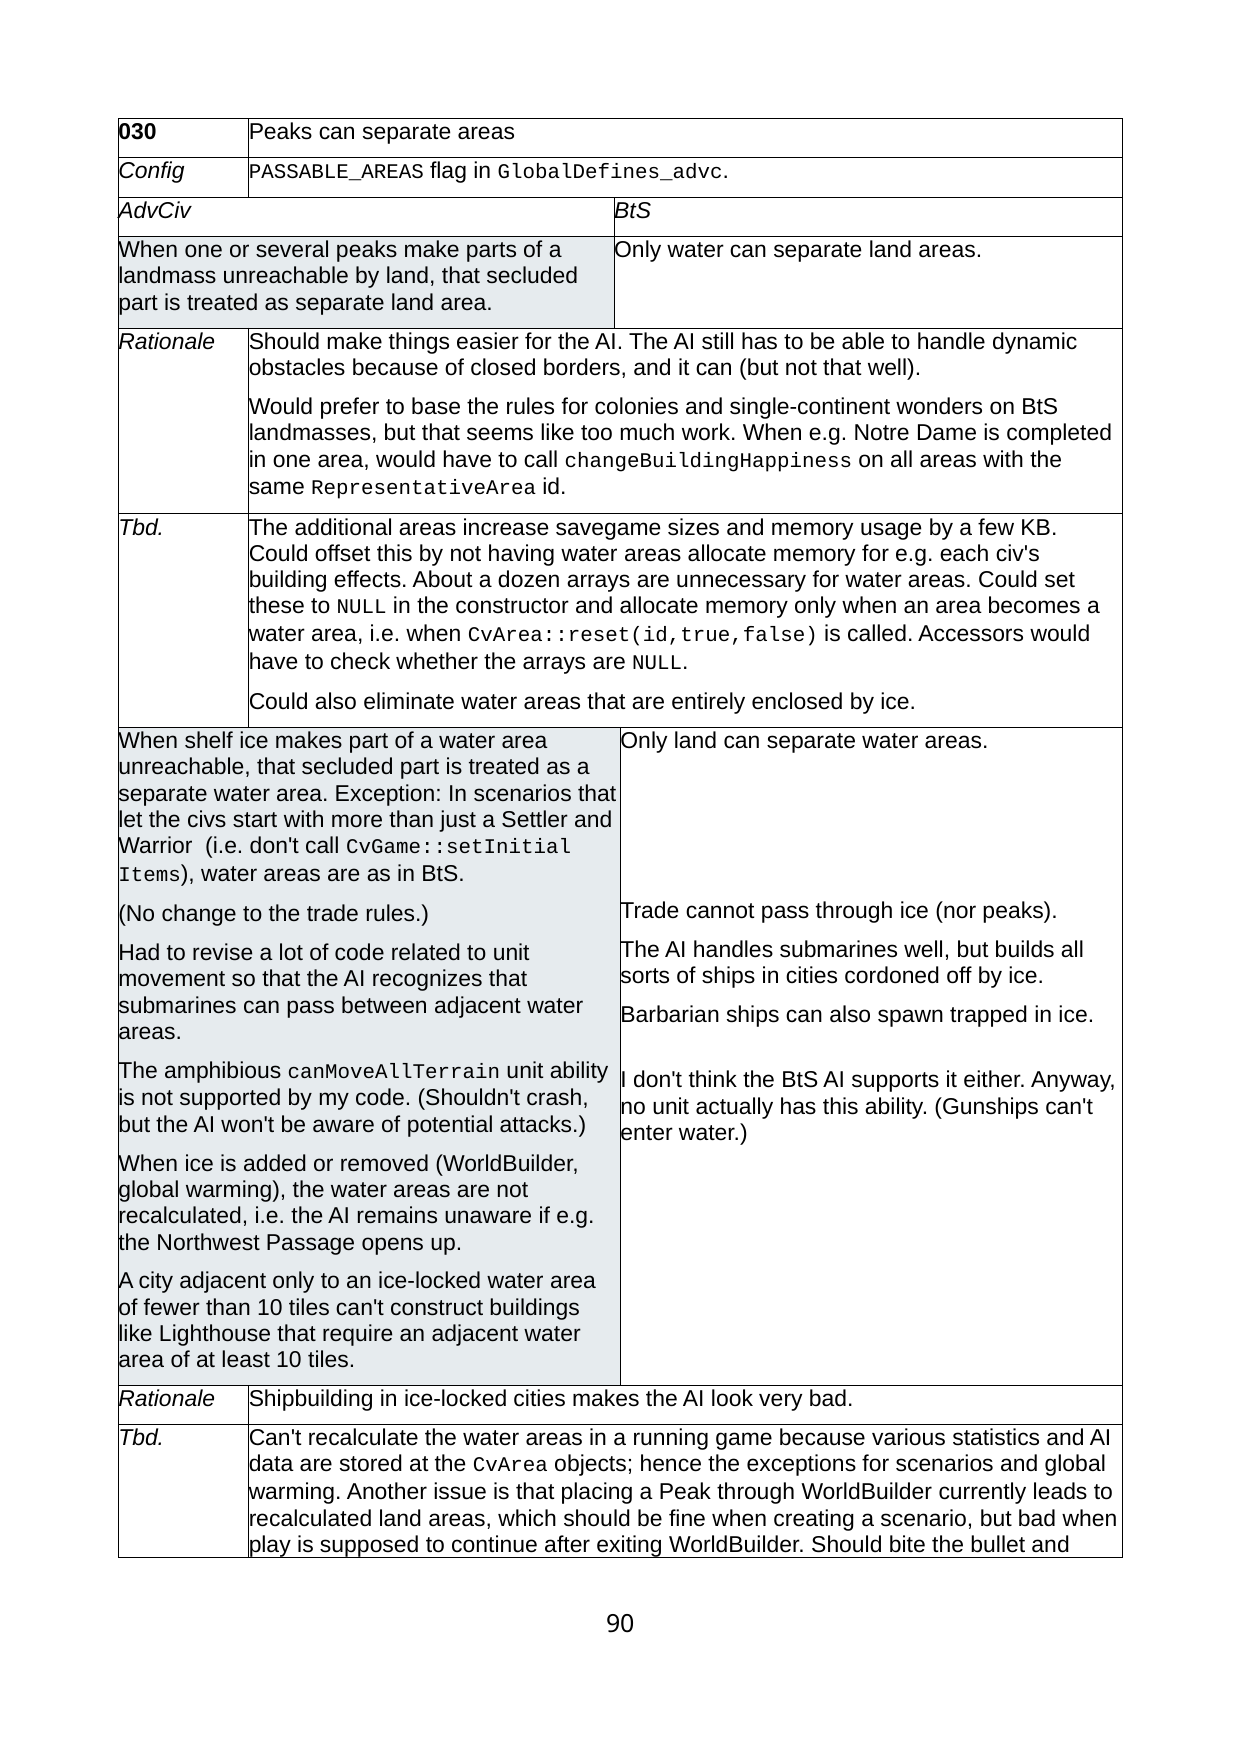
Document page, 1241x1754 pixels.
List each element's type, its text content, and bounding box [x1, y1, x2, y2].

table_header Peaks can separate areas [249, 119, 1122, 157]
table_cell Shipbuilding in ice-locked cities makes the AI look very bad. [249, 1386, 1122, 1424]
table_cell Tbd. [119, 1425, 248, 1557]
table_cell Should make things easier for the AI. The AI still has to be able to handle dynamic obstacles because of closed borders, and it can (but not that well). Would prefer to base the rules for colonies and single-continent wonders on BtS landmasses, but that seems like too much work. When e.g. Notre Dame is completed in one area, would have to call changeBuildingHappiness on all areas with the same RepresentativeArea id. [249, 329, 1122, 513]
table_cell When one or several peaks make parts of a landmass unreachable by land, that secluded part is treated as separate land area. [119, 237, 614, 328]
table_cell Config [119, 158, 248, 197]
table_cell Rationale [119, 329, 248, 513]
table_cell PASSABLE_AREAS flag in GlobalDefines_advc. [249, 158, 1122, 197]
table_cell Can't recalculate the water areas in a running game because various statistics and AI data are stored at the CvArea objects; hence the exceptions for scenarios and global warming. Another issue is that placing a Peak through WorldBuilder currently leads to recalculated land areas, which should be fine when creating a scenario, but bad when play is supposed to continue after exiting WorldBuilder. Should bite the bullet and [249, 1425, 1122, 1557]
table_cell AdvCiv [119, 198, 614, 236]
table_cell Only land can separate water areas. Trade cannot pass through ice (nor peaks). The AI handles submarines well, but builds all sorts of ships in cities cordoned off by ice. Barbarian ships can also spawn trapped in ice. I don't think the BtS AI supports it either. Anyway, no unit actually has this ability. (Gunships can't enter water.) [621, 728, 1122, 1385]
table_cell The additional areas increase savegame sizes and memory usage by a few KB. Could offset this by not having water areas allocate memory for e.g. each civ's building effects. About a dozen arrays are unnecessary for water areas. Could set these to NULL in the constructor and allocate memory only when an area becomes a water area, i.e. when CvArea::reset(id,true,false) is called. Accessors would have to check whether the arrays are NULL. Could also eliminate water areas that are entirely enclosed by ice. [249, 514, 1122, 727]
table_header 030 [119, 119, 248, 157]
table_cell Tbd. [119, 514, 248, 727]
table_cell Rationale [119, 1386, 248, 1424]
table_cell BtS [615, 198, 1122, 236]
table_cell Only water can separate land areas. [615, 237, 1122, 328]
table_cell When shelf ice makes part of a water area unreachable, that secluded part is treated as a separate water area. Exception: In scenarios that let the civs start with more than just a Settler and Warrior (i.e. don't call CvGame::setInitial Items), water areas are as in BtS. (No change to the trade rules.) Had to revise a lot of code related to unit movement so that the AI recognizes that submarines can pass between adjacent water areas. The amphibious canMoveAllTerrain unit ability is not supported by my code. (Shouldn't crash, but the AI won't be aware of potential attacks.) When ice is added or removed (WorldBuilder, global warming), the water areas are not recalculated, i.e. the AI remains unaware if e.g. the Northwest Passage opens up. A city adjacent only to an ice-locked water area of fewer than 10 tiles can't construct buildings like Lighthouse that require an adjacent water area of at least 10 tiles. [119, 728, 620, 1385]
